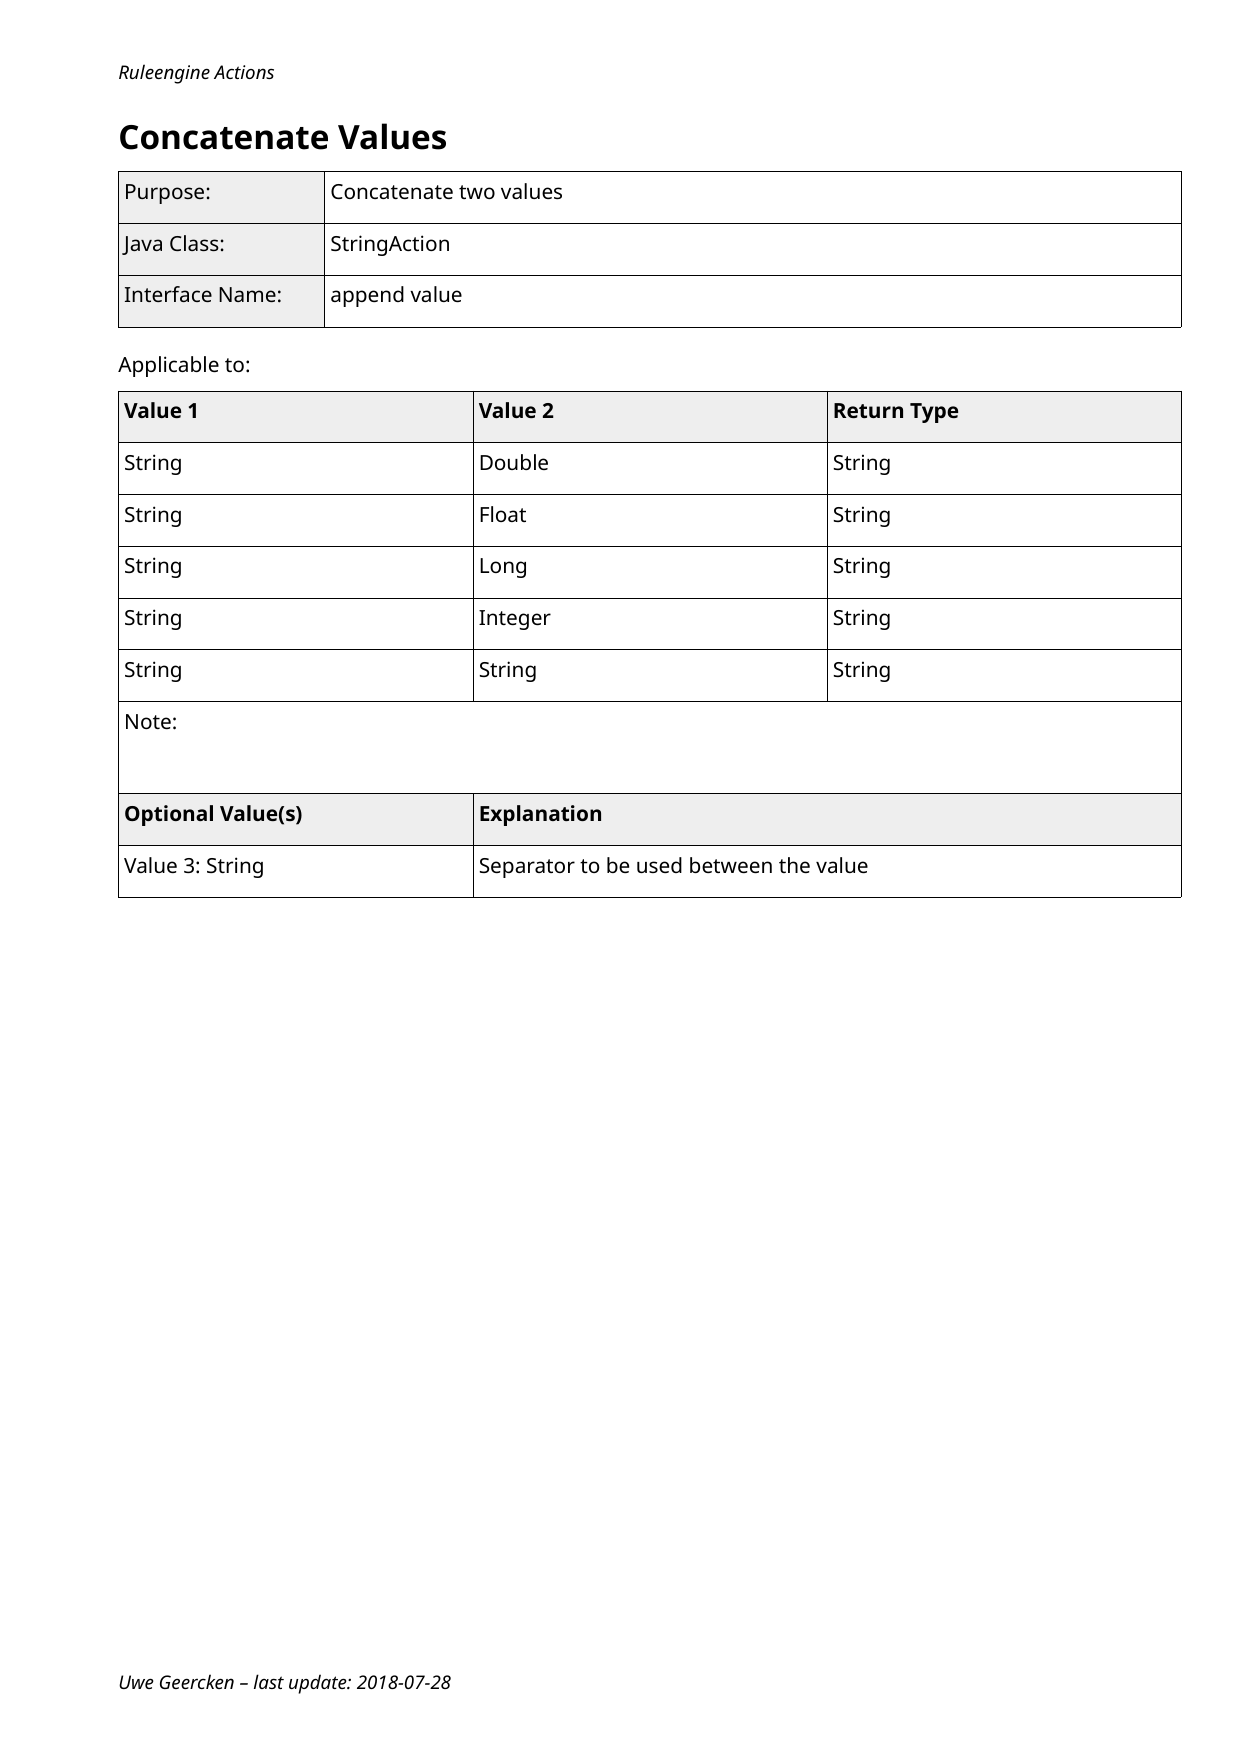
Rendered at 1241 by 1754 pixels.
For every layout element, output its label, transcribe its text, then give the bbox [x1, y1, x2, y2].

table_cell String [119, 443, 473, 494]
table_cell Double [474, 443, 827, 494]
table_cell Note: [119, 702, 1181, 793]
table_cell String [828, 443, 1181, 494]
table_cell String [474, 650, 827, 701]
text Applicable to: [118, 350, 1181, 379]
table_cell Float [474, 495, 827, 546]
table_cell Explanation [474, 794, 1181, 845]
table_cell Integer [474, 599, 827, 649]
table_header Return Type [828, 392, 1181, 442]
table_cell Value 3: String [119, 846, 473, 897]
table_cell String [828, 650, 1181, 701]
table_cell StringAction [325, 224, 1181, 275]
table_cell Java Class: [119, 224, 324, 275]
table_cell Optional Value(s) [119, 794, 473, 845]
table_cell String [119, 495, 473, 546]
table_header Concatenate two values [325, 172, 1181, 223]
table_cell Long [474, 547, 827, 598]
table_cell String [119, 650, 473, 701]
table_cell String [119, 547, 473, 598]
table_cell String [119, 599, 473, 649]
table_header Purpose: [119, 172, 324, 223]
table_cell String [828, 495, 1181, 546]
table_cell Separator to be used between the value [474, 846, 1181, 897]
table_cell String [828, 599, 1181, 649]
table_cell String [828, 547, 1181, 598]
table_cell Interface Name: [119, 276, 324, 327]
table_cell append value [325, 276, 1181, 327]
table_header Value 2 [474, 392, 827, 442]
text Concatenate Values [118, 114, 1181, 159]
table_header Value 1 [119, 392, 473, 442]
